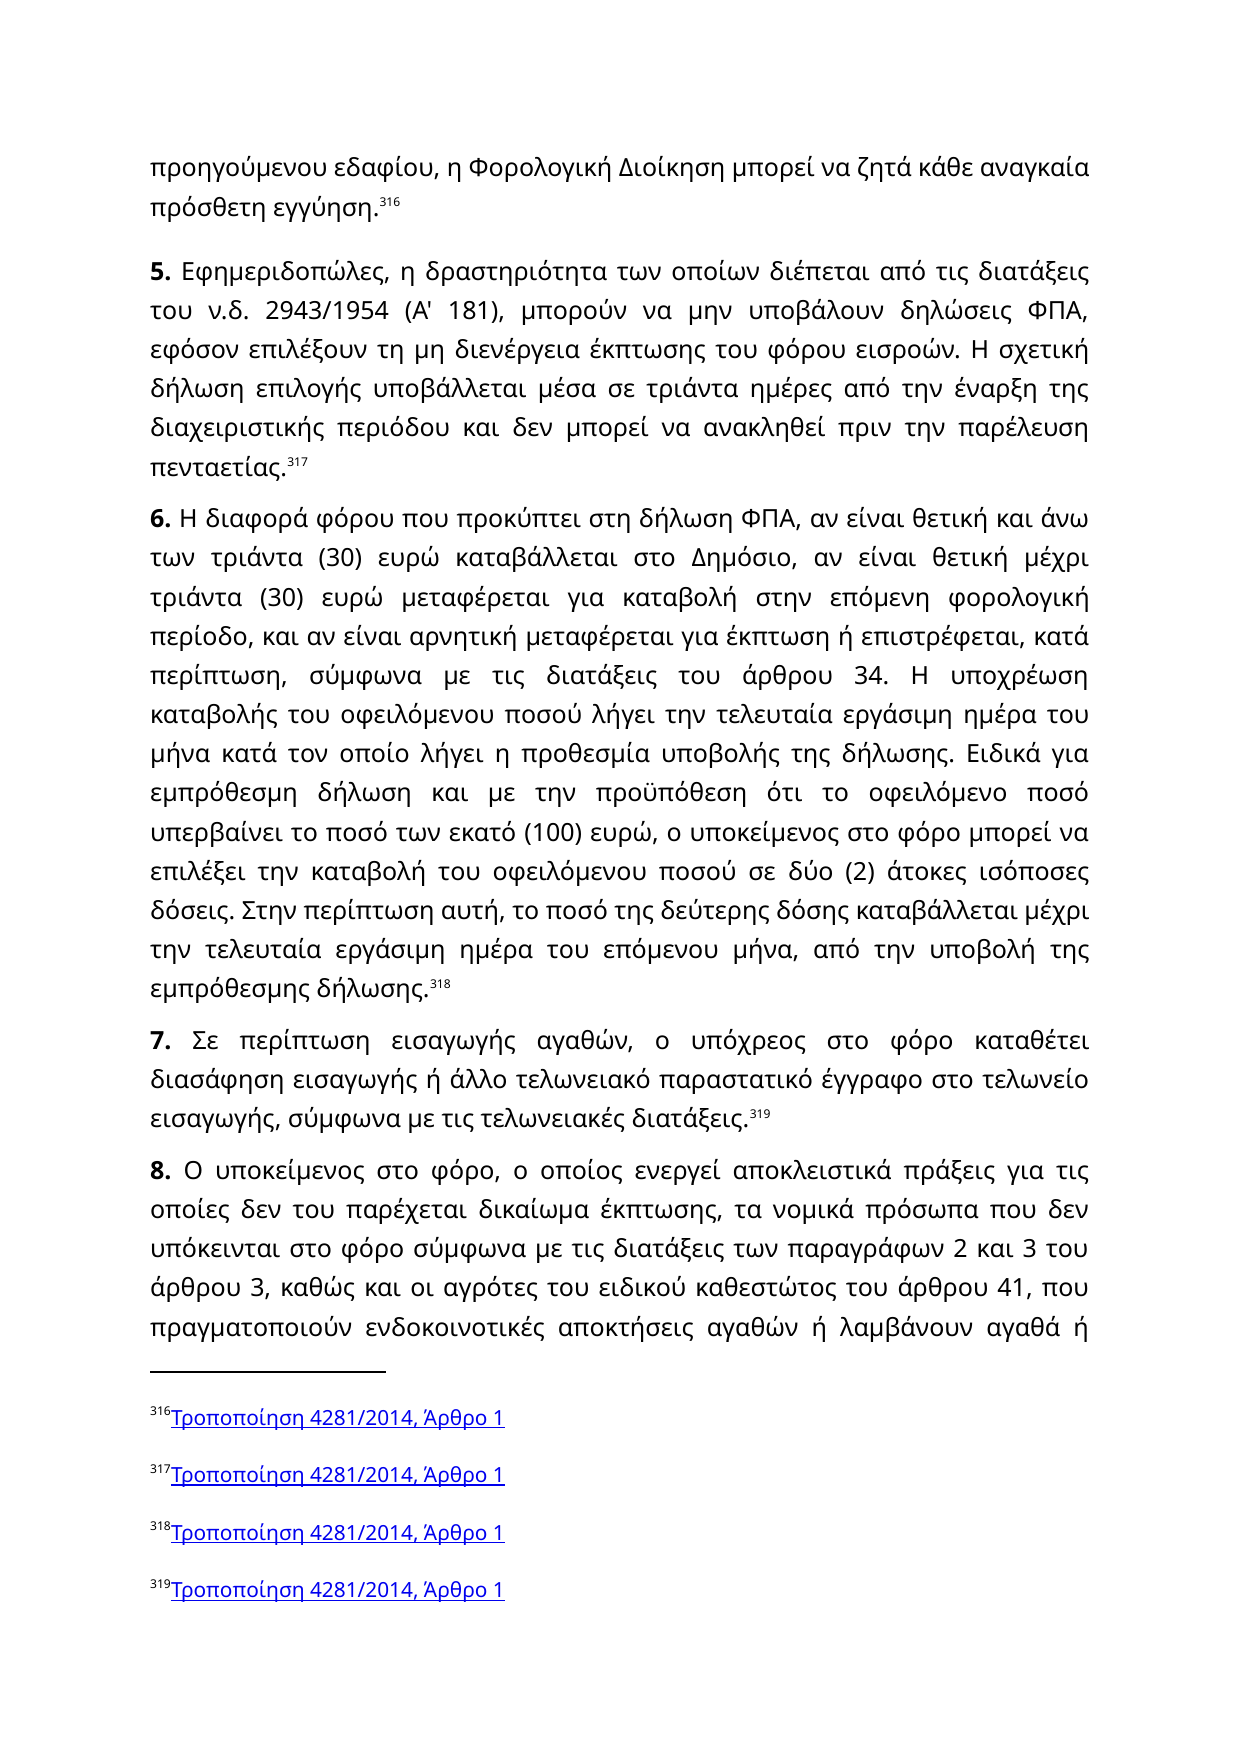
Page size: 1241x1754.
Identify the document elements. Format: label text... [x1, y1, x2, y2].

text 8. Ο υποκείμενος στο φόρο, ο οποίος ενεργεί αποκλειστικά πράξεις για τις οποίες δεν του παρέχεται δικαίωμα έκπτωσης, τα νομικά πρόσωπα που δεν υπόκεινται στο φόρο σύμφωνα με τις διατάξεις των παραγράφων 2 και 3 του άρθρου 3, καθώς και οι αγρότες του ειδικού καθεστώτος του άρθρου 41, που πραγματοποιούν ενδοκοινοτικές αποκτήσεις αγαθών ή λαμβάνουν αγαθά ή [150, 1152, 1090, 1343]
text 5. Εφημεριδοπώλες, η δραστηριότητα των οποίων διέπεται από τις διατάξεις του ν.δ. 2943/1954 (Α' 181), μπορούν να μην υποβάλουν δηλώσεις ΦΠΑ, εφόσον επιλέξουν τη μη διενέργεια έκπτωσης του φόρου εισροών. Η σχετική δήλωση επιλογής υποβάλλεται μέσα σε τριάντα ημέρες από την έναρξη της διαχειριστικής περιόδου και δεν μπορεί να ανακληθεί πριν την παρέλευση πενταετίας. [150, 253, 1090, 483]
text Τροποποίηση 4281/2014, Άρθρο 1 [150, 1460, 1090, 1489]
text Τροποποίηση 4281/2014, Άρθρο 1 [150, 1518, 1090, 1546]
text Τροποποίηση 4281/2014, Άρθρο 1 [150, 1403, 1090, 1431]
text 6. Η διαφορά φόρου που προκύπτει στη δήλωση ΦΠΑ, αν είναι θετική και άνω των τριάντα (30) ευρώ καταβάλλεται στο Δημόσιο, αν είναι θετική μέχρι τριάντα (30) ευρώ μεταφέρεται για καταβολή στην επόμενη φορολογική περίοδο, και αν είναι αρνητική μεταφέρεται για έκπτωση ή επιστρέφεται, κατά περίπτωση, σύμφωνα με τις διατάξεις του άρθρου 34. Η υποχρέωση καταβολής του οφειλόμενου ποσού λήγει την τελευταία εργάσιμη ημέρα του μήνα κατά τον οποίο λήγει η προθεσμία υποβολής της δήλωσης. Ειδικά για εμπρόθεσμη δήλωση και με την προϋπόθεση ότι το οφειλόμενο ποσό υπερβαίνει το ποσό των εκατό (100) ευρώ, ο υποκείμενος στο φόρο μπορεί να επιλέξει την καταβολή του οφειλόμενου ποσού σε δύο (2) άτοκες ισόποσες δόσεις. Στην περίπτωση αυτή, το ποσό της δεύτερης δόσης καταβάλλεται μέχρι την τελευταία εργάσιμη ημέρα του επόμενου μήνα, από την υποβολή της εμπρόθεσμης δήλωσης. [150, 501, 1090, 1005]
text 7. Σε περίπτωση εισαγωγής αγαθών, ο υπόχρεος στο φόρο καταθέτει διασάφηση εισαγωγής ή άλλο τελωνειακό παραστατικό έγγραφο στο τελωνείο εισαγωγής, σύμφωνα με τις τελωνειακές διατάξεις. [150, 1022, 1090, 1135]
text Τροποποίηση 4281/2014, Άρθρο 1 [150, 1576, 1090, 1604]
text προηγούμενου εδαφίου, η Φορολογική Διοίκηση μπορεί να ζητά κάθε αναγκαία πρόσθετη εγγύηση. [150, 150, 1090, 223]
